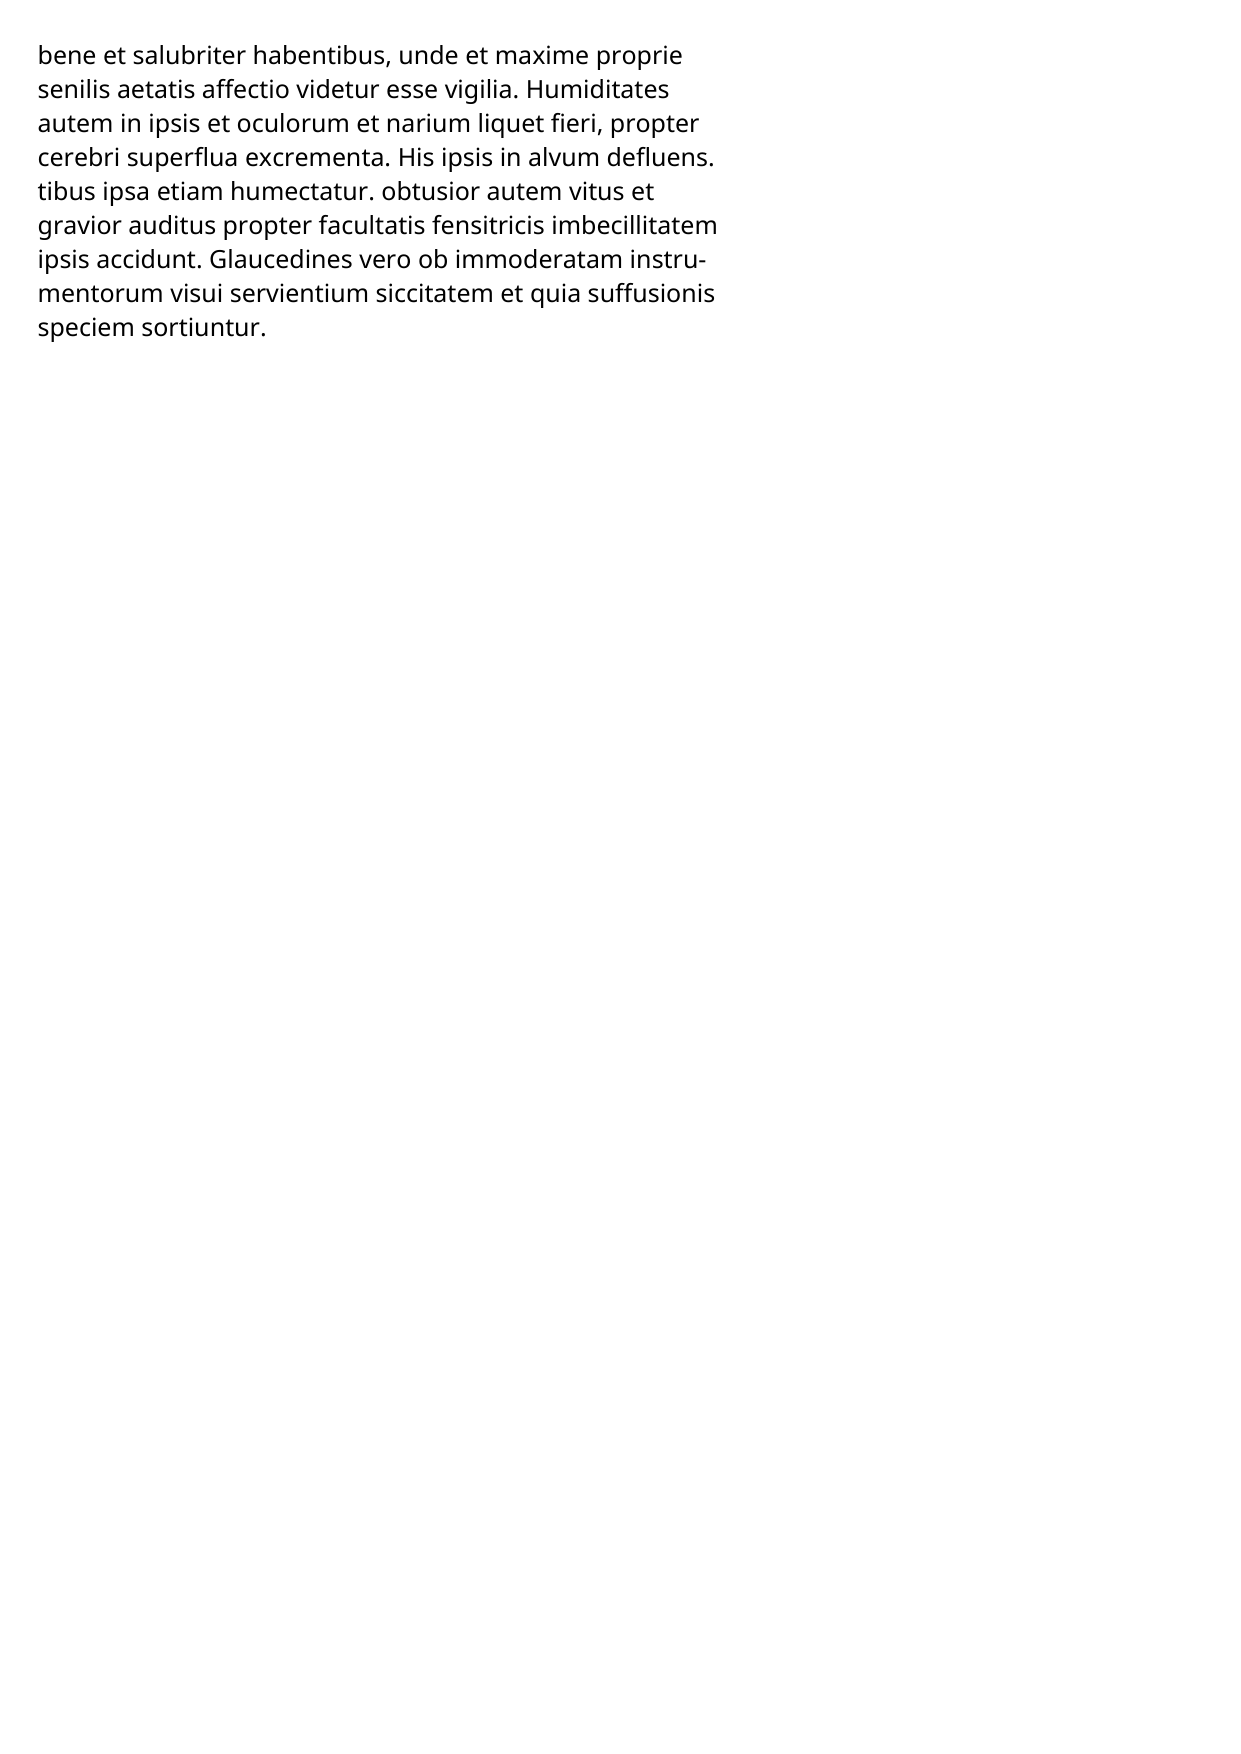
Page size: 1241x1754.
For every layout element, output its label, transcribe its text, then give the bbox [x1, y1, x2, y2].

text bene et salubriter habentibus, unde et maxime proprie senilis aetatis affectio videtur esse vigilia. Humiditates autem in ipsis et oculorum et narium liquet fieri, propter cerebri superflua excrementa. His ipsis in alvum defluens. tibus ipsa etiam humectatur. obtusior autem vitus et gravior auditus propter facultatis fensitricis imbecillitatem ipsis accidunt. Glaucedines vero ob immoderatam instru- mentorum visui servientium siccitatem et quia suffusionis speciem sortiuntur. [37, 37, 1203, 344]
